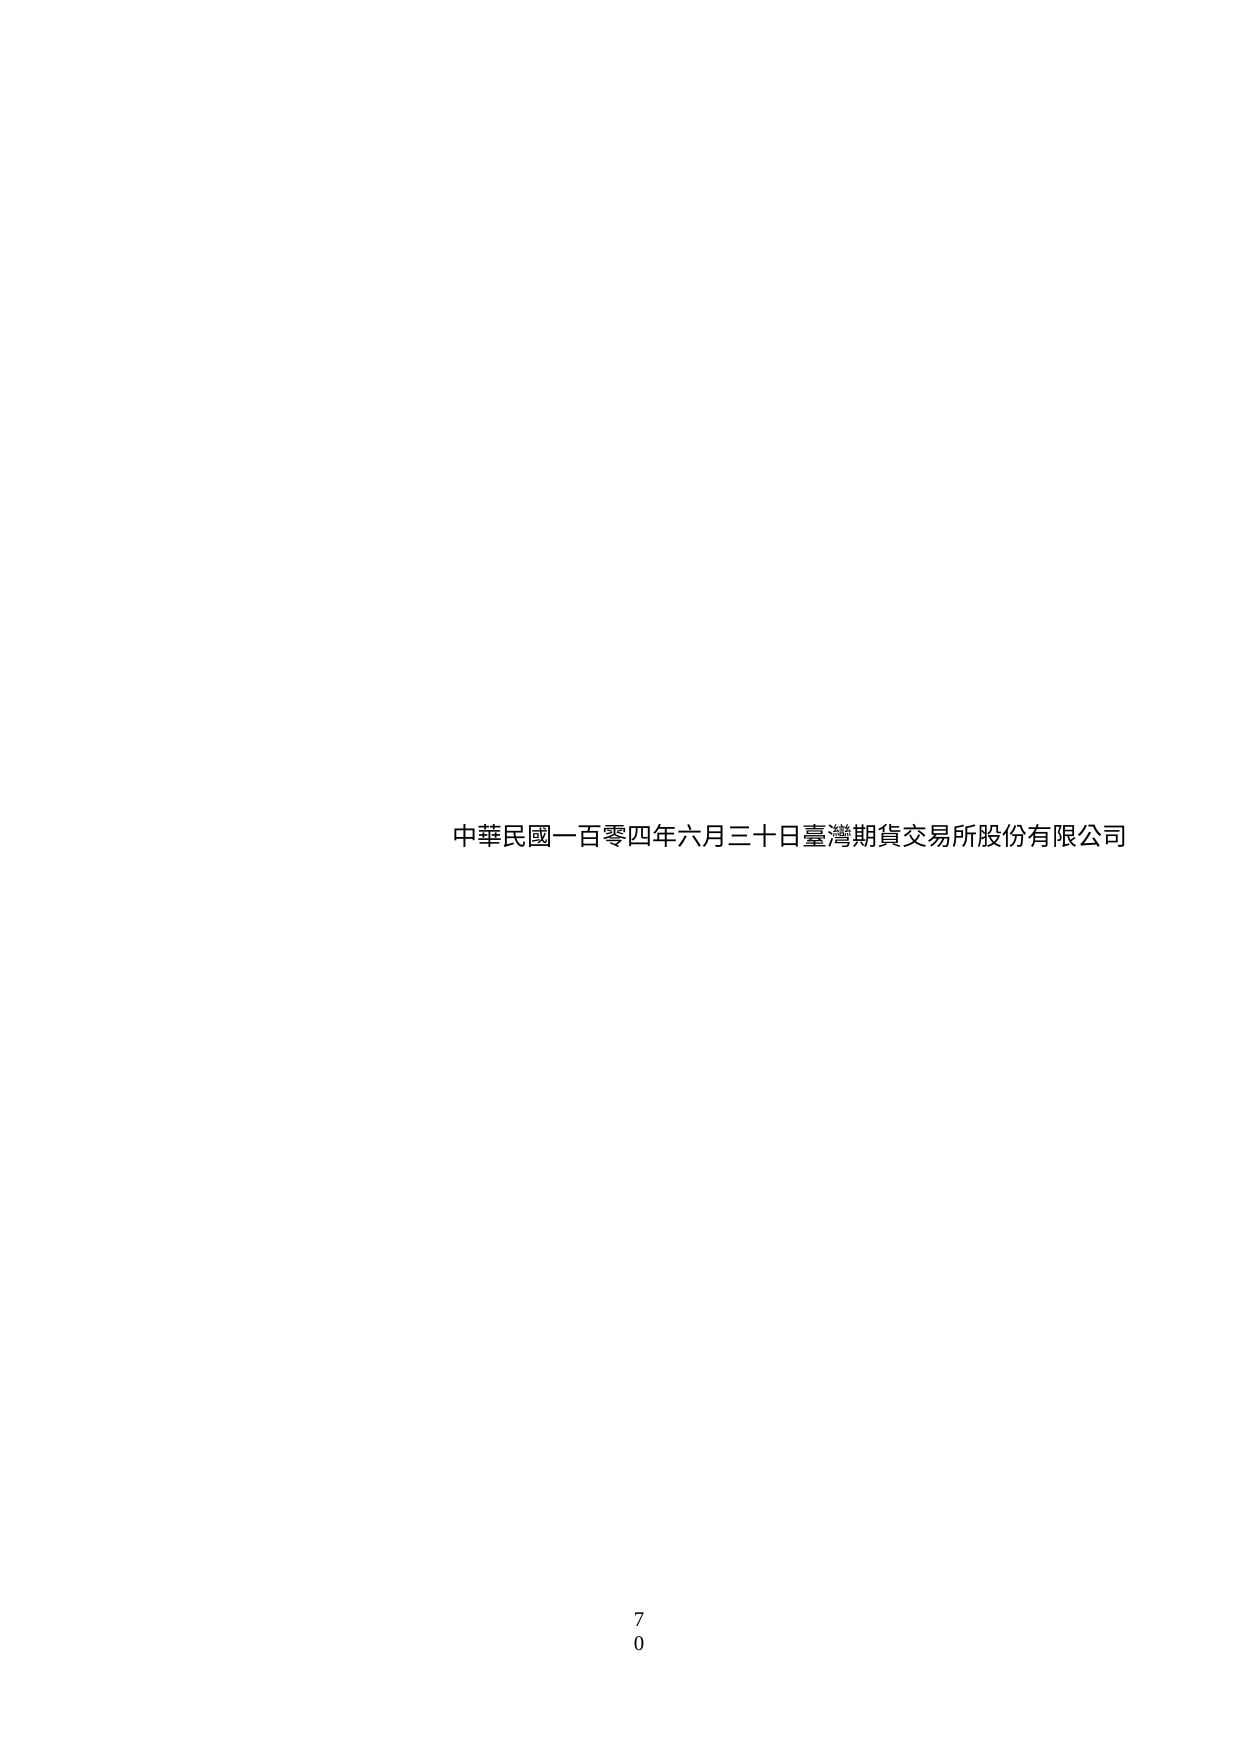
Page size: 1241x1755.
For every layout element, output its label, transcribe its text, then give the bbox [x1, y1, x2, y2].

text 中華民國一百零四年六月三十日臺灣期貨交易所股份有限公司 [277, 816, 1168, 852]
